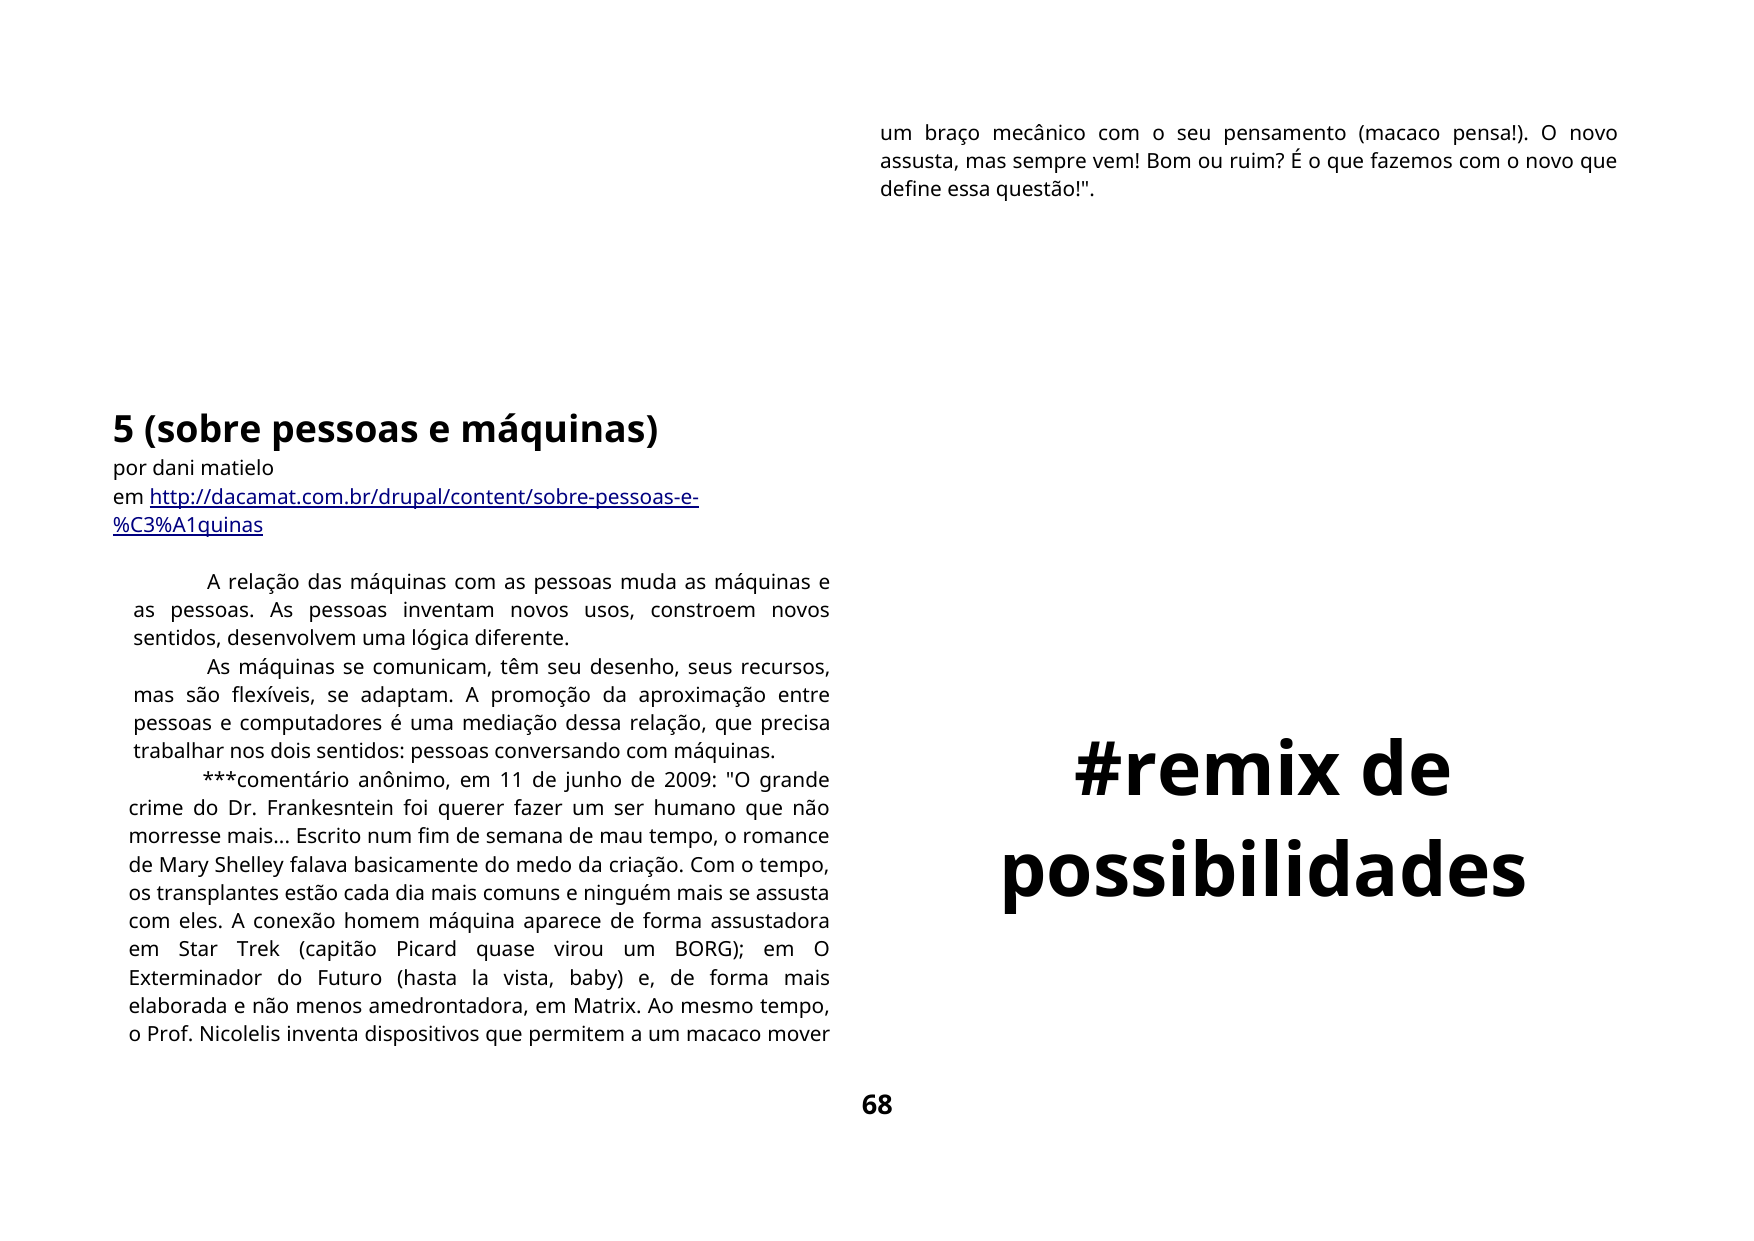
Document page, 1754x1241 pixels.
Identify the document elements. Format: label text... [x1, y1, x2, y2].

text ***comentário anônimo, em 11 de junho de 2009: "O grande crime do Dr. Frankesntein foi querer fazer um ser humano que não morresse mais... Escrito num fim de semana de mau tempo, o romance de Mary Shelley falava basicamente do medo da criação. Com o tempo, os transplantes estão cada dia mais comuns e ninguém mais se assusta com eles. A conexão homem máquina aparece de forma assustadora em Star Trek (capitão Picard quase virou um BORG); em O Exterminador do Futuro (hasta la vista, baby) e, de forma mais elaborada e não menos amedrontadora, em Matrix. Ao mesmo tempo, o Prof. Nicolelis inventa dispositivos que permitem a um macaco mover [128, 765, 831, 1048]
text em http://dacamat.com.br/drupal/content/sobre-pessoas-e-%C3%A1quinas [113, 482, 848, 539]
text por dani matielo [113, 453, 848, 482]
text A relação das máquinas com as pessoas muda as máquinas e as pessoas. As pessoas inventam novos usos, constroem novos sentidos, desenvolvem uma lógica diferente. [133, 567, 831, 652]
text um braço mecânico com o seu pensamento (macaco pensa!). O novo assusta, mas sempre vem! Bom ou ruim? É o que fazemos com o novo que define essa questão!". [880, 118, 1619, 203]
text 5 (sobre pessoas e máquinas) [113, 402, 848, 453]
text As máquinas se comunicam, têm seu desenho, seus recursos, mas são flexíveis, se adaptam. A promoção da aproximação entre pessoas e computadores é uma mediação dessa relação, que precisa trabalhar nos dois sentidos: pessoas conversando com máquinas. [133, 652, 831, 765]
text #remix de possibilidades [891, 715, 1636, 918]
